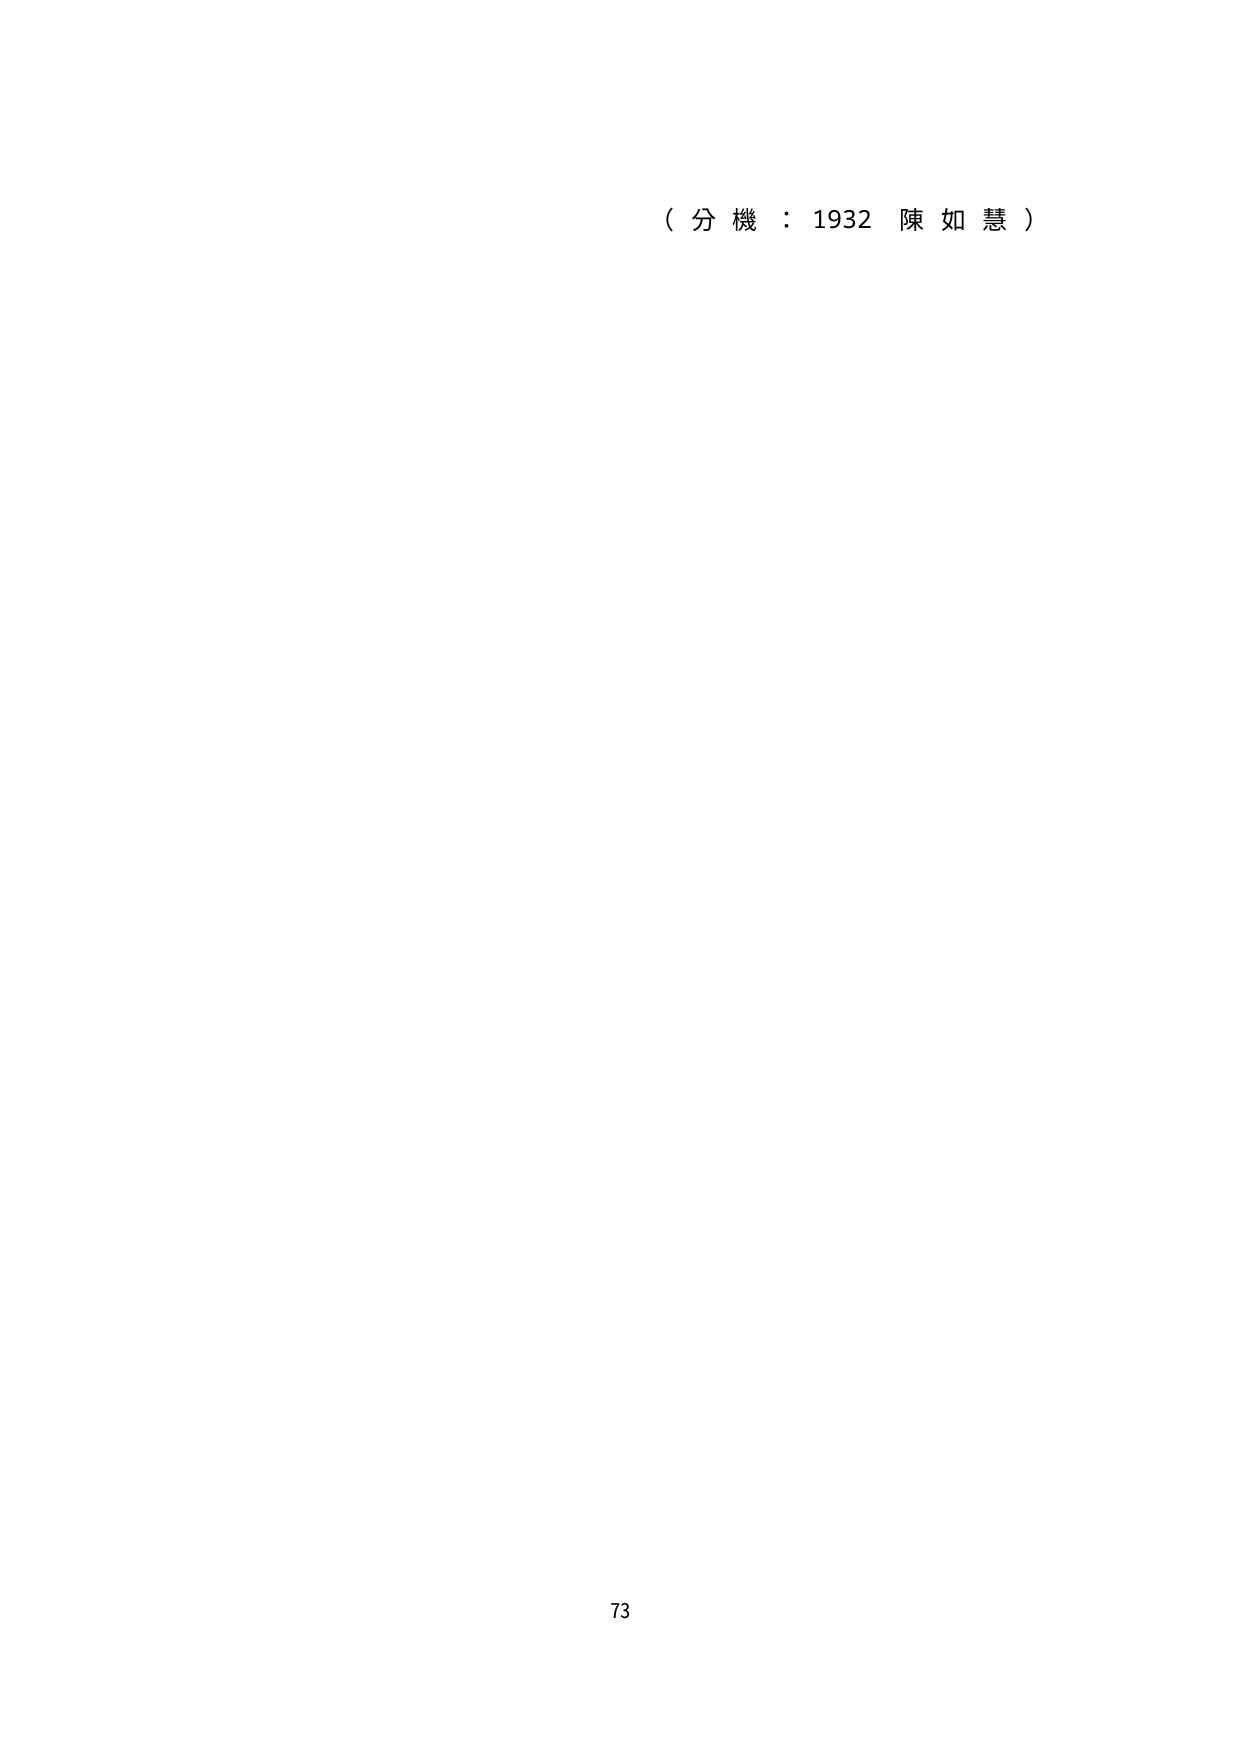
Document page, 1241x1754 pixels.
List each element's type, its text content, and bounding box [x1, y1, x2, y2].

text （分機：1932 陳如慧） [183, 177, 1058, 240]
